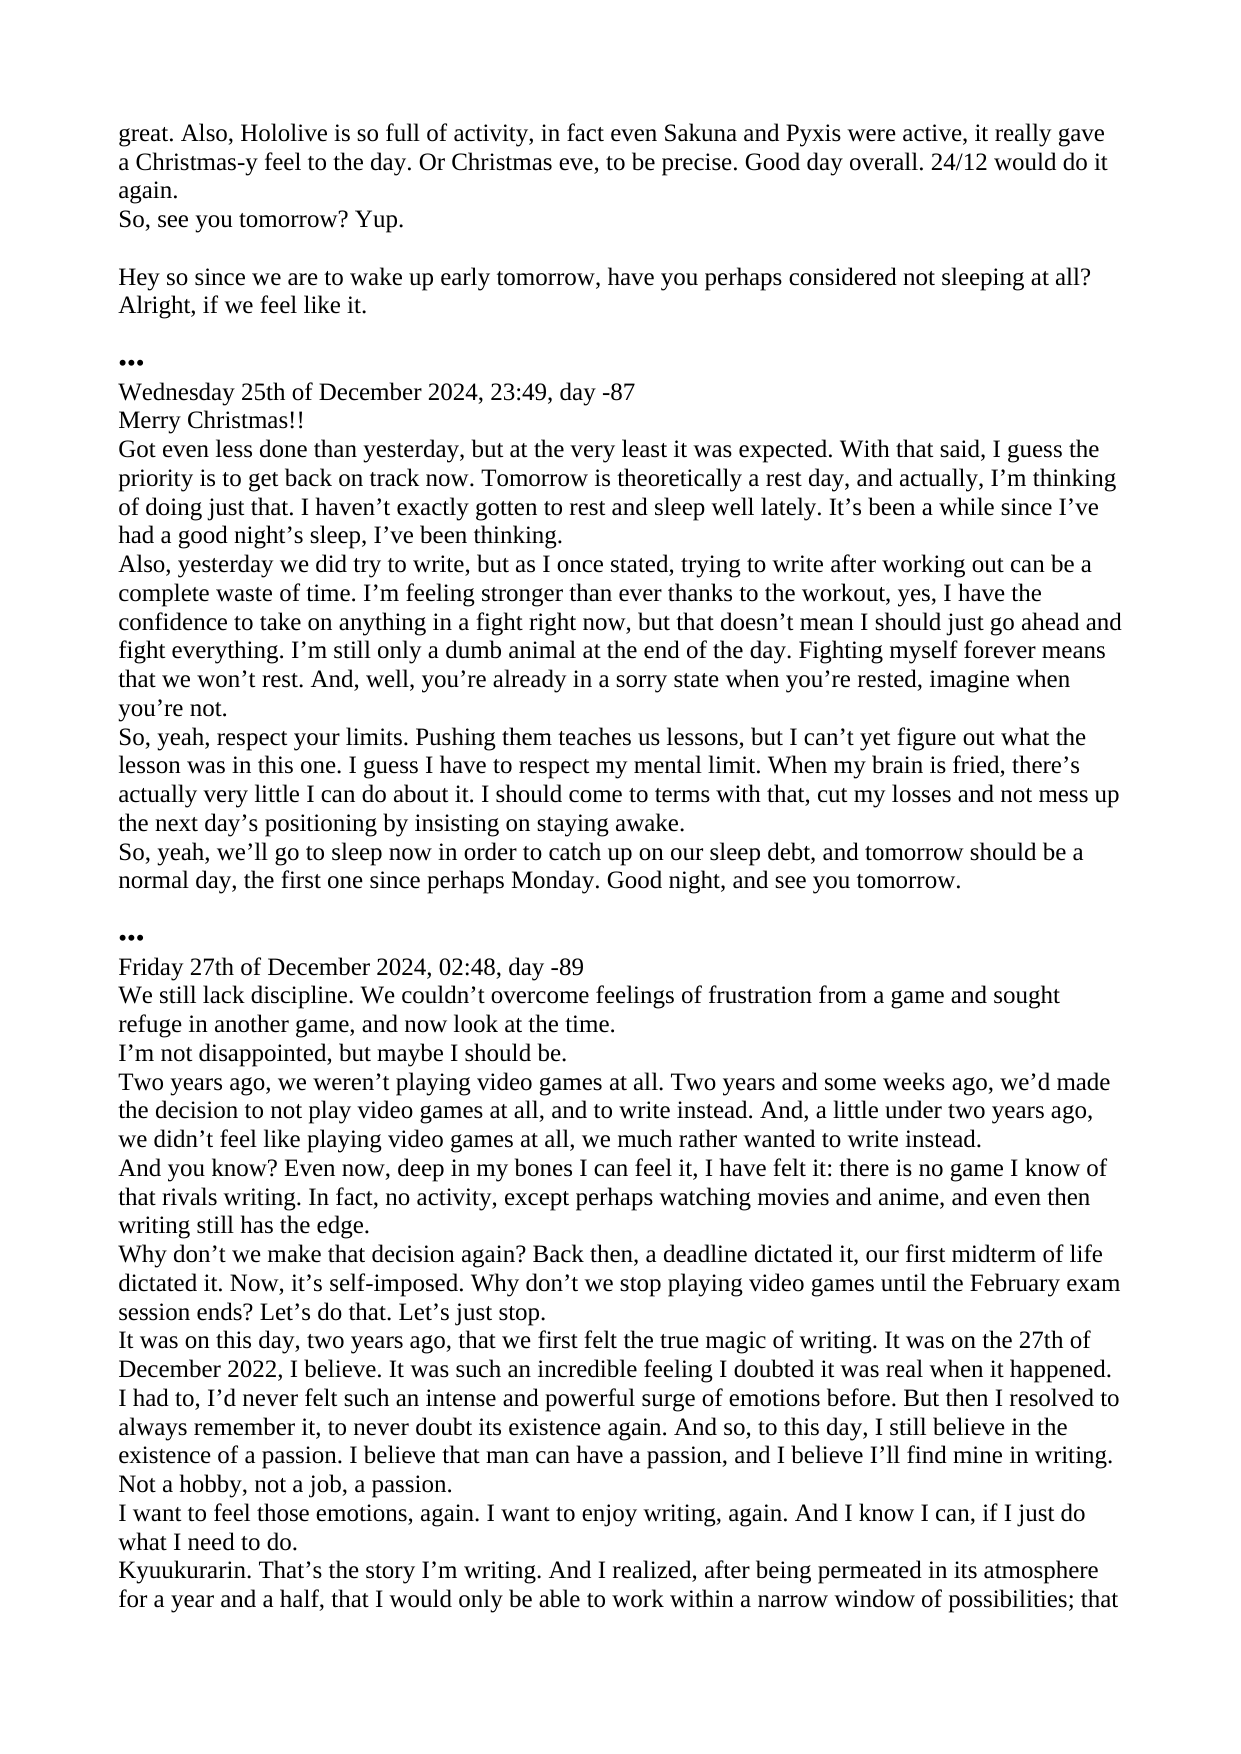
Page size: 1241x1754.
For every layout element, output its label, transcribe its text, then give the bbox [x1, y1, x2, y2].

text And you know? Even now, deep in my bones I can feel it, I have felt it: there is no game I know of that rivals writing. In fact, no activity, except perhaps watching movies and anime, and even then writing still has the edge. [118, 1153, 1122, 1239]
text Hey so since we are to wake up early tomorrow, have you perhaps considered not sleeping at all? [118, 262, 1122, 291]
text So, yeah, we’ll go to sleep now in order to catch up on our sleep debt, and tomorrow should be a normal day, the first one since perhaps Monday. Good night, and see you tomorrow. [118, 837, 1122, 894]
text ••• [118, 348, 1122, 377]
text So, see you tomorrow? Yup. [118, 204, 1122, 233]
text Two years ago, we weren’t playing video games at all. Two years and some weeks ago, we’d made the decision to not play video games at all, and to write instead. And, a little under two years ago, we didn’t feel like playing video games at all, we much rather wanted to write instead. [118, 1067, 1122, 1153]
text So, yeah, respect your limits. Pushing them teaches us lessons, but I can’t yet figure out what the lesson was in this one. I guess I have to respect my mental limit. When my brain is fried, there’s actually very little I can do about it. I should come to terms with that, cut my losses and not mess up the next day’s positioning by insisting on staying awake. [118, 722, 1122, 837]
text great. Also, Hololive is so full of activity, in fact even Sakuna and Pyxis were active, it really gave a Christmas-y feel to the day. Or Christmas eve, to be precise. Good day overall. 24/12 would do it again. [118, 118, 1122, 204]
text Wednesday 25th of December 2024, 23:49, day -87 [118, 377, 1122, 406]
text Why don’t we make that decision again? Back then, a deadline dictated it, our first midterm of life dictated it. Now, it’s self-imposed. Why don’t we stop playing video games until the February exam session ends? Let’s do that. Let’s just stop. [118, 1239, 1122, 1326]
text Kyuukurarin. That’s the story I’m writing. And I realized, after being permeated in its atmosphere for a year and a half, that I would only be able to work within a narrow window of possibilities; that [118, 1556, 1122, 1613]
text Also, yesterday we did try to write, but as I once stated, trying to write after working out can be a complete waste of time. I’m feeling stronger than ever thanks to the workout, yes, I have the confidence to take on anything in a fight right now, but that doesn’t mean I should just go ahead and fight everything. I’m still only a dumb animal at the end of the day. Fighting myself forever means that we won’t rest. And, well, you’re already in a sorry state when you’re rested, imagine when you’re not. [118, 549, 1122, 722]
text ••• [118, 923, 1122, 952]
text I want to feel those emotions, again. I want to enjoy writing, again. And I know I can, if I just do what I need to do. [118, 1498, 1122, 1556]
text We still lack discipline. We couldn’t overcome feelings of frustration from a game and sought refuge in another game, and now look at the time. [118, 981, 1122, 1038]
text Friday 27th of December 2024, 02:48, day -89 [118, 952, 1122, 981]
text It was on this day, two years ago, that we first felt the true magic of writing. It was on the 27th of December 2022, I believe. It was such an incredible feeling I doubted it was real when it happened. I had to, I’d never felt such an intense and powerful surge of emotions before. But then I resolved to always remember it, to never doubt its existence again. And so, to this day, I still believe in the existence of a passion. I believe that man can have a passion, and I believe I’ll find mine in writing. Not a hobby, not a job, a passion. [118, 1326, 1122, 1498]
text I’m not disappointed, but maybe I should be. [118, 1038, 1122, 1067]
text Merry Christmas!! [118, 406, 1122, 434]
text Alright, if we feel like it. [118, 291, 1122, 319]
text Got even less done than yesterday, but at the very least it was expected. With that said, I guess the priority is to get back on track now. Tomorrow is theoretically a rest day, and actually, I’m thinking of doing just that. I haven’t exactly gotten to rest and sleep well lately. It’s been a while since I’ve had a good night’s sleep, I’ve been thinking. [118, 434, 1122, 549]
